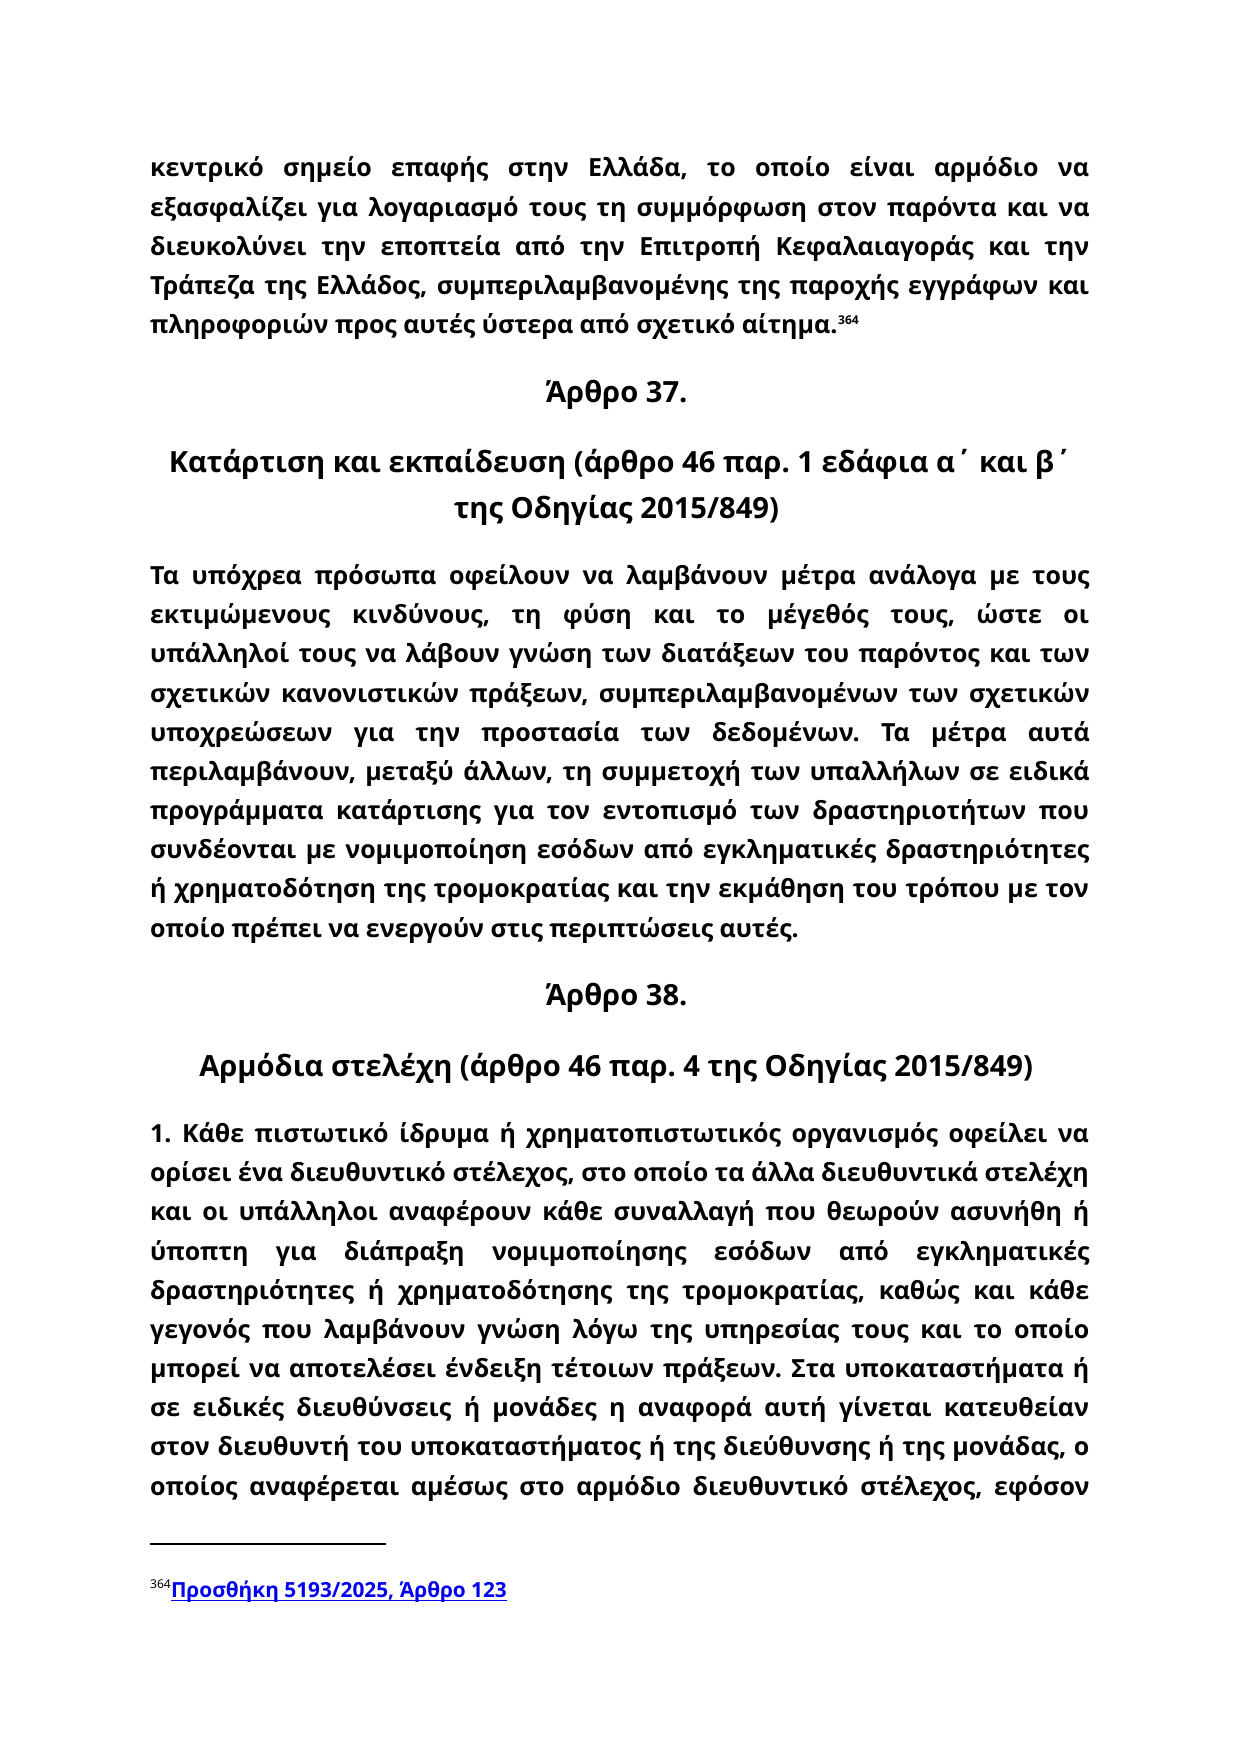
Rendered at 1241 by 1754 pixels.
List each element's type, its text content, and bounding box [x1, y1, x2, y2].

text 1. Κάθε πιστωτικό ίδρυμα ή χρηματοπιστωτικός οργανισμός οφείλει να ορίσει ένα διευθυντικό στέλεχος, στο οποίο τα άλλα διευθυντικά στελέχη και οι υπάλληλοι αναφέρουν κάθε συναλλαγή που θεωρούν ασυνήθη ή ύποπτη για διάπραξη νομιμοποίησης εσόδων από εγκληματικές δραστηριότητες ή χρηματοδότησης της τρομοκρατίας, καθώς και κάθε γεγονός που λαμβάνουν γνώση λόγω της υπηρεσίας τους και το οποίο μπορεί να αποτελέσει ένδειξη τέτοιων πράξεων. Στα υποκαταστήματα ή σε ειδικές διευθύνσεις ή μονάδες η αναφορά αυτή γίνεται κατευθείαν στον διευθυντή του υποκαταστήματος ή της διεύθυνσης ή της μονάδας, ο οποίος αναφέρεται αμέσως στο αρμόδιο διευθυντικό στέλεχος, εφόσον [150, 1116, 1090, 1502]
subtitle Άρθρο 37. [150, 371, 1090, 411]
subtitle Κατάρτιση και εκπαίδευση (άρθρο 46 παρ. 1 εδάφια α΄ και β΄ της Οδηγίας 2015/849) [150, 441, 1090, 527]
text Προσθήκη 5193/2025, Άρθρο 123 [150, 1576, 1090, 1604]
text Τα υπόχρεα πρόσωπα οφείλουν να λαμβάνουν μέτρα ανάλογα με τους εκτιμώμενους κινδύνους, τη φύση και το μέγεθός τους, ώστε οι υπάλληλοί τους να λάβουν γνώση των διατάξεων του παρόντος και των σχετικών κανονιστικών πράξεων, συμπεριλαμβανομένων των σχετικών υποχρεώσεων για την προστασία των δεδομένων. Τα μέτρα αυτά περιλαμβάνουν, μεταξύ άλλων, τη συμμετοχή των υπαλλήλων σε ειδικά προγράμματα κατάρτισης για τον εντοπισμό των δραστηριοτήτων που συνδέονται με νομιμοποίηση εσόδων από εγκληματικές δραστηριότητες ή χρηματοδότηση της τρομοκρατίας και την εκμάθηση του τρόπου με τον οποίο πρέπει να ενεργούν στις περιπτώσεις αυτές. [150, 558, 1090, 944]
subtitle Άρθρο 38. [150, 974, 1090, 1014]
subtitle Αρμόδια στελέχη (άρθρο 46 παρ. 4 της Οδηγίας 2015/849) [150, 1045, 1090, 1085]
text κεντρικό σημείο επαφής στην Ελλάδα, το οποίο είναι αρμόδιο να εξασφαλίζει για λογαριασμό τους τη συμμόρφωση στον παρόντα και να διευκολύνει την εποπτεία από την Επιτροπή Κεφαλαιαγοράς και την Τράπεζα της Ελλάδος, συμπεριλαμβανομένης της παροχής εγγράφων και πληροφοριών προς αυτές ύστερα από σχετικό αίτημα. [150, 150, 1090, 341]
